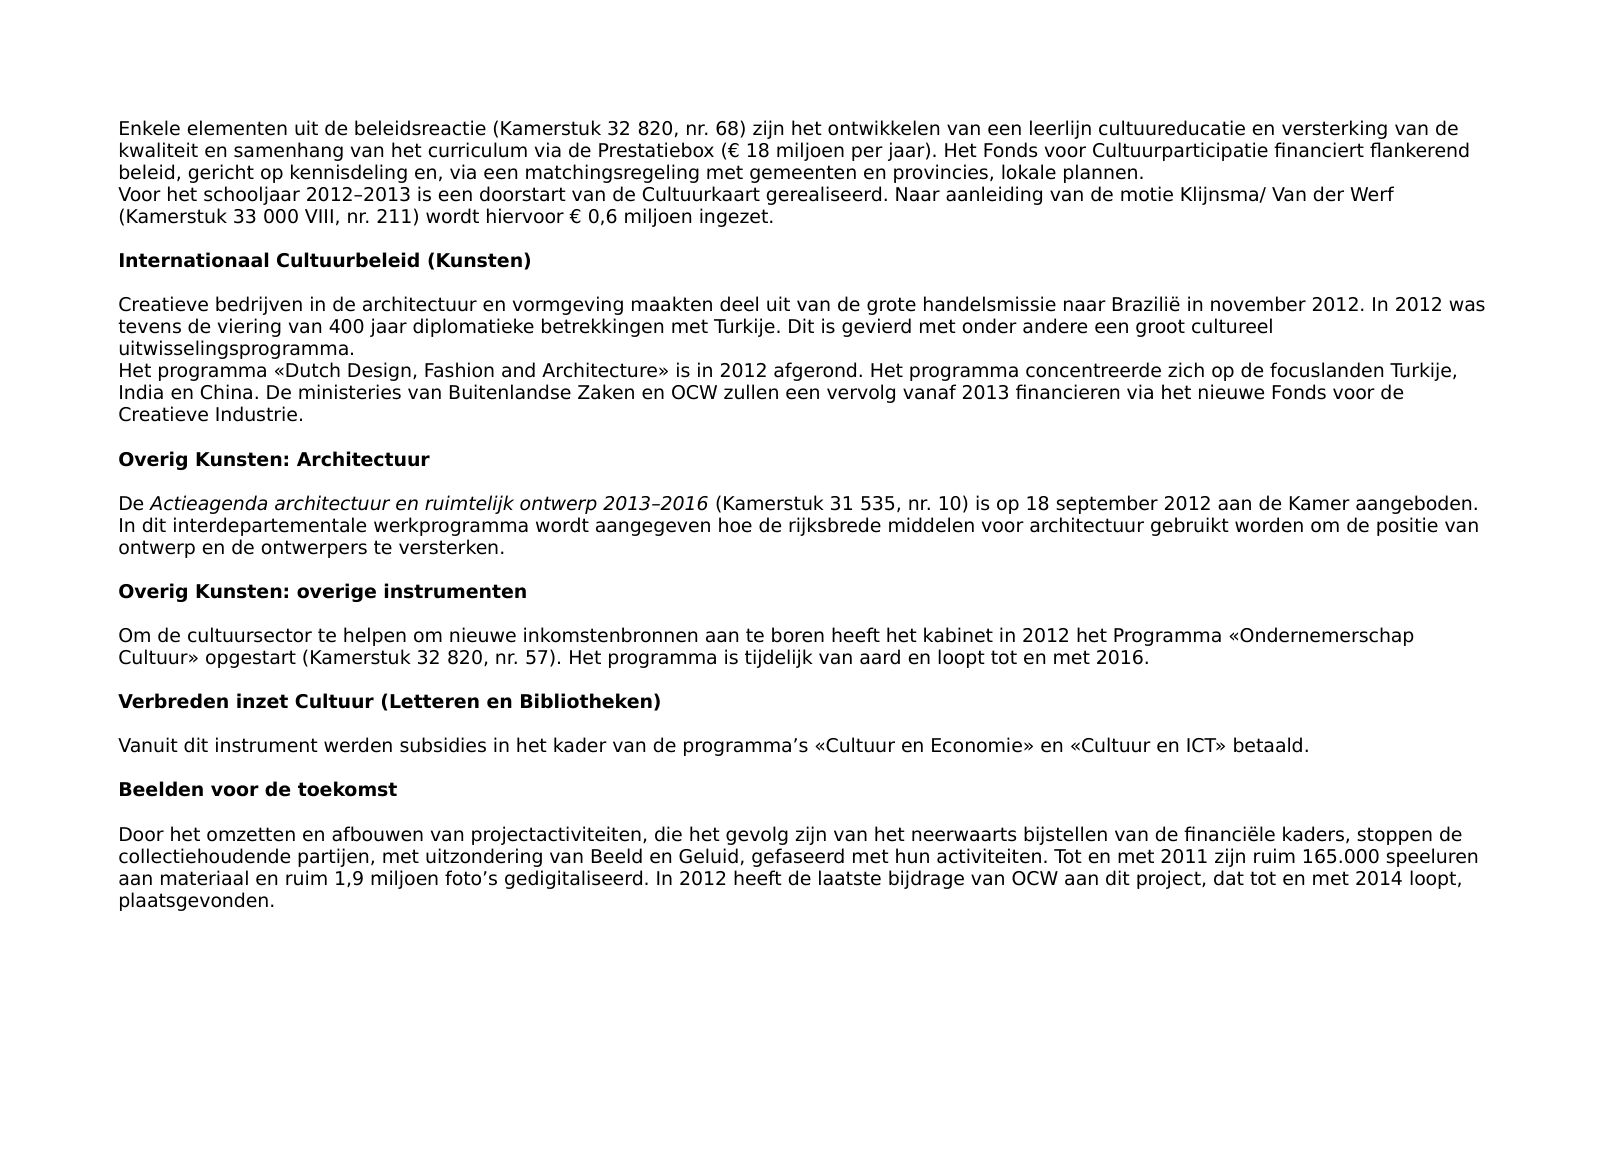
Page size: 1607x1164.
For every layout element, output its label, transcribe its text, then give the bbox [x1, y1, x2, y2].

subtitle Verbreden inzet Cultuur (Letteren en Bibliotheken) [118, 691, 1488, 713]
text Vanuit dit instrument werden subsidies in het kader van de programma’s «Cultuur en Economie» en «Cultuur en ICT» betaald. [118, 735, 1488, 757]
text De Actieagenda architectuur en ruimtelijk ontwerp 2013–2016 (Kamerstuk 31 535, nr. 10) is op 18 september 2012 aan de Kamer aangeboden. In dit interdepartementale werkprogramma wordt aangegeven hoe de rijksbrede middelen voor architectuur gebruikt worden om de positie van ontwerp en de ontwerpers te versterken. [118, 493, 1488, 558]
subtitle Beelden voor de toekomst [118, 779, 1488, 801]
text Om de cultuursector te helpen om nieuwe inkomstenbronnen aan te boren heeft het kabinet in 2012 het Programma «Ondernemerschap Cultuur» opgestart (Kamerstuk 32 820, nr. 57). Het programma is tijdelijk van aard en loopt tot en met 2016. [118, 625, 1488, 669]
subtitle Internationaal Cultuurbeleid (Kunsten) [118, 250, 1488, 272]
subtitle Overig Kunsten: overige instrumenten [118, 581, 1488, 603]
text Door het omzetten en afbouwen van projectactiviteiten, die het gevolg zijn van het neerwaarts bijstellen van de financiële kaders, stoppen de collectiehoudende partijen, met uitzondering van Beeld en Geluid, gefaseerd met hun activiteiten. Tot en met 2011 zijn ruim 165.000 speeluren aan materiaal en ruim 1,9 miljoen foto’s gedigitaliseerd. In 2012 heeft de laatste bijdrage van OCW aan dit project, dat tot en met 2014 loopt, plaatsgevonden. [118, 823, 1488, 911]
text Creatieve bedrijven in de architectuur en vormgeving maakten deel uit van de grote handelsmissie naar Brazilië in november 2012. In 2012 was tevens de viering van 400 jaar diplomatieke betrekkingen met Turkije. Dit is gevierd met onder andere een groot cultureel uitwisselingsprogramma. [118, 294, 1488, 360]
text Het programma «Dutch Design, Fashion and Architecture» is in 2012 afgerond. Het programma concentreerde zich op de focuslanden Turkije, India en China. De ministeries van Buitenlandse Zaken en OCW zullen een vervolg vanaf 2013 financieren via het nieuwe Fonds voor de Creatieve Industrie. [118, 360, 1488, 426]
text Voor het schooljaar 2012–2013 is een doorstart van de Cultuurkaart gerealiseerd. Naar aanleiding van de motie Klijnsma/ Van der Werf (Kamerstuk 33 000 VIII, nr. 211) wordt hiervoor € 0,6 miljoen ingezet. [118, 184, 1488, 228]
subtitle Overig Kunsten: Architectuur [118, 448, 1488, 470]
text Enkele elementen uit de beleidsreactie (Kamerstuk 32 820, nr. 68) zijn het ontwikkelen van een leerlijn cultuureducatie en versterking van de kwaliteit en samenhang van het curriculum via de Prestatiebox (€ 18 miljoen per jaar). Het Fonds voor Cultuurparticipatie financiert flankerend beleid, gericht op kennisdeling en, via een matchingsregeling met gemeenten en provincies, lokale plannen. [118, 118, 1488, 184]
